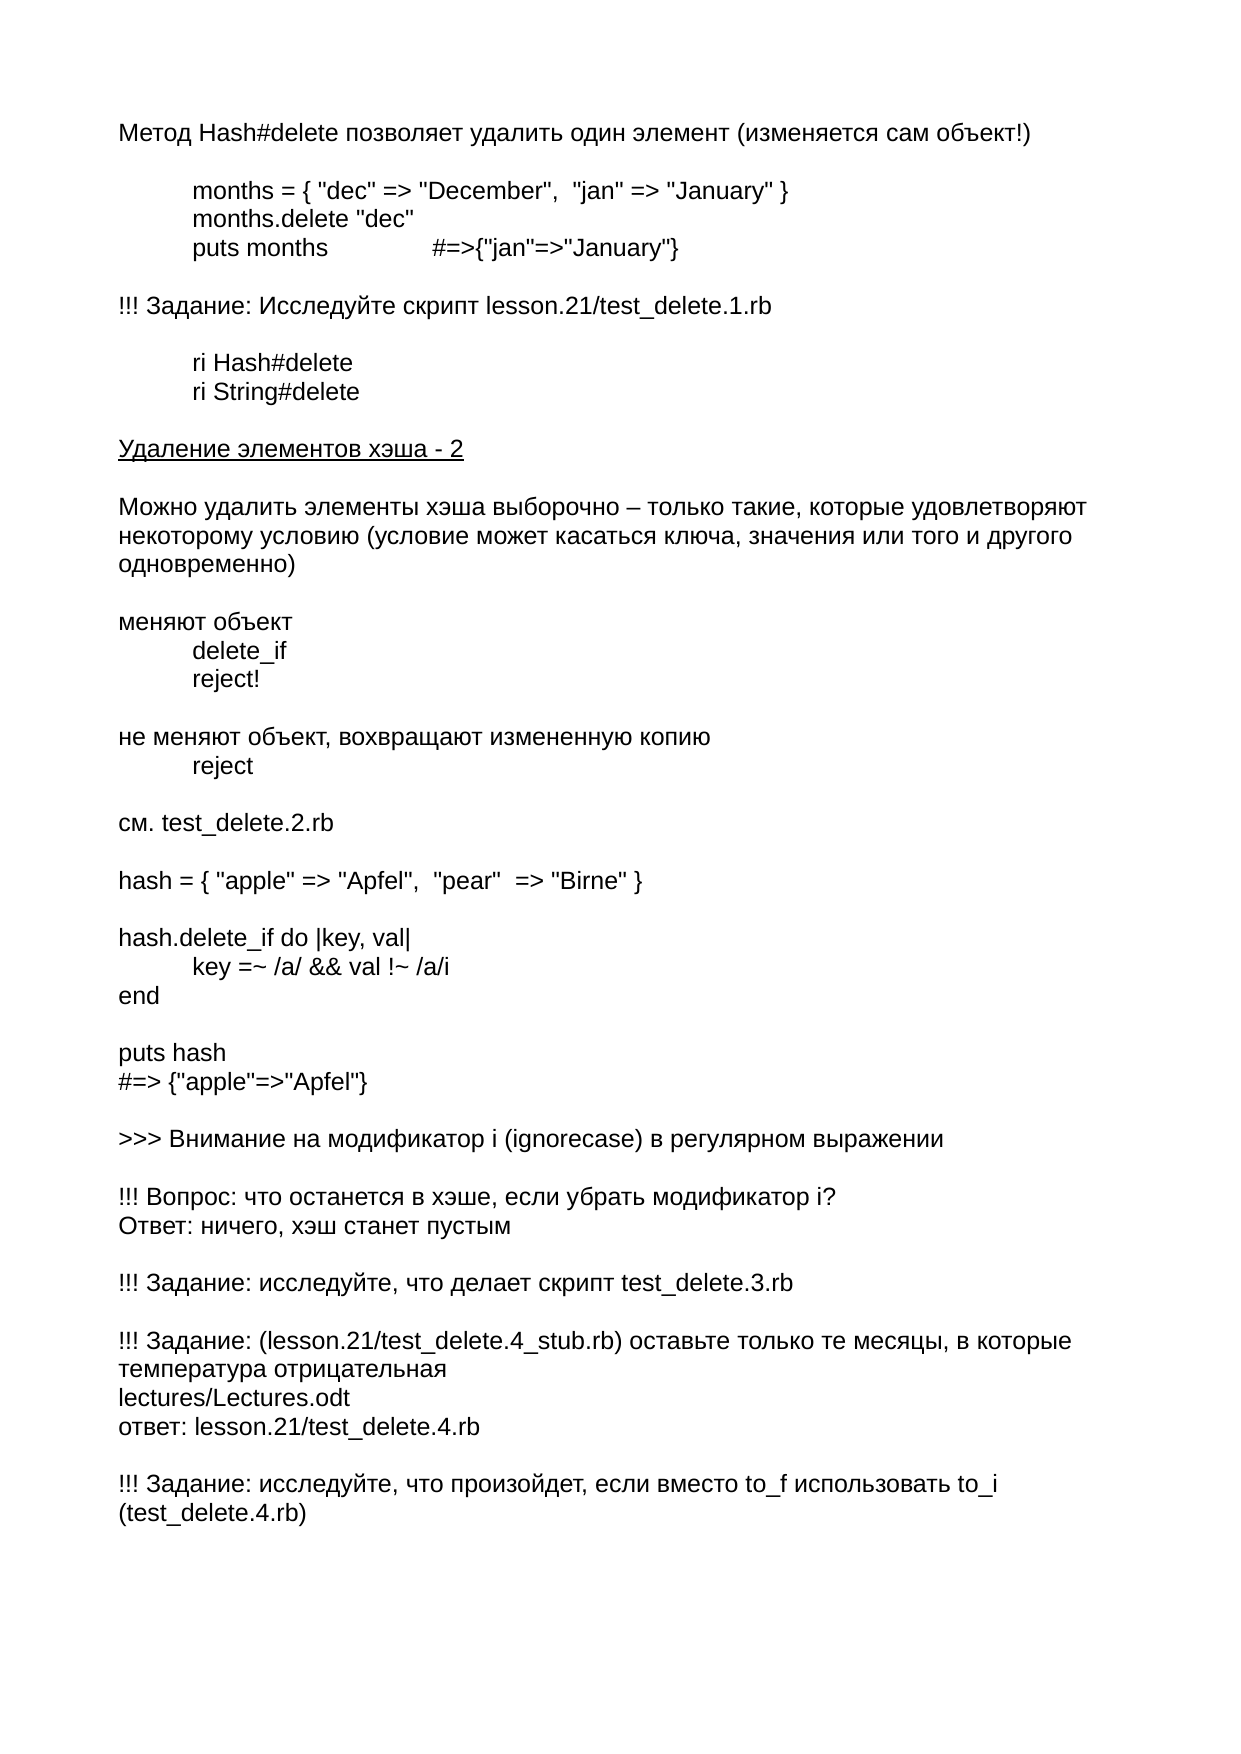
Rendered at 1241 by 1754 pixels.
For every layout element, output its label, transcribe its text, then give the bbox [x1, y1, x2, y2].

text Удаление элементов хэша - 2 [118, 434, 1122, 463]
text ri String#delete [118, 377, 1122, 406]
text hash.delete_if do |key, val| [118, 923, 1122, 952]
text months.delete "dec" [118, 204, 1122, 233]
text end [118, 981, 1122, 1009]
text !!! Задание: исследуйте, что делает скрипт test_delete.3.rb [118, 1268, 1122, 1297]
text !!! Задание: Исследуйте скрипт lesson.21/test_delete.1.rb [118, 291, 1122, 319]
text puts months #=>{"jan"=>"January"} [118, 233, 1122, 262]
text Можно удалить элементы хэша выборочно – только такие, которые удовлетворяют некоторому условию (условие может касаться ключа, значения или того и другого одновременно) [118, 492, 1122, 578]
text puts hash [118, 1038, 1122, 1067]
text delete_if [118, 636, 1122, 664]
text ri Hash#delete [118, 348, 1122, 377]
text reject! [118, 664, 1122, 693]
text !!! Задание: исследуйте, что произойдет, если вместо to_f использовать to_i (test_delete.4.rb) [118, 1469, 1122, 1527]
text Ответ: ничего, хэш станет пустым [118, 1211, 1122, 1239]
text lectures/Lectures.odt [118, 1383, 1122, 1412]
text >>> Внимание на модификатор i (ignorecase) в регулярном выражении [118, 1124, 1122, 1153]
text #=> {"apple"=>"Apfel"} [118, 1067, 1122, 1096]
text !!! Задание: (lesson.21/test_delete.4_stub.rb) оставьте только те месяцы, в которые температура отрицательная [118, 1326, 1122, 1383]
text ответ: lesson.21/test_delete.4.rb [118, 1412, 1122, 1441]
text Метод Hash#delete позволяет удалить один элемент (изменяется сам объект!) [118, 118, 1122, 147]
text months = { "dec" => "December", "jan" => "January" } [118, 176, 1122, 204]
text !!! Вопрос: что останется в хэше, если убрать модификатор i? [118, 1182, 1122, 1211]
text не меняют объект, вохвращают измененную копию [118, 722, 1122, 751]
text см. test_delete.2.rb [118, 808, 1122, 837]
text меняют объект [118, 607, 1122, 636]
text key =~ /a/ && val !~ /a/i [118, 952, 1122, 981]
text hash = { "apple" => "Apfel", "pear" => "Birne" } [118, 866, 1122, 894]
text reject [118, 751, 1122, 779]
